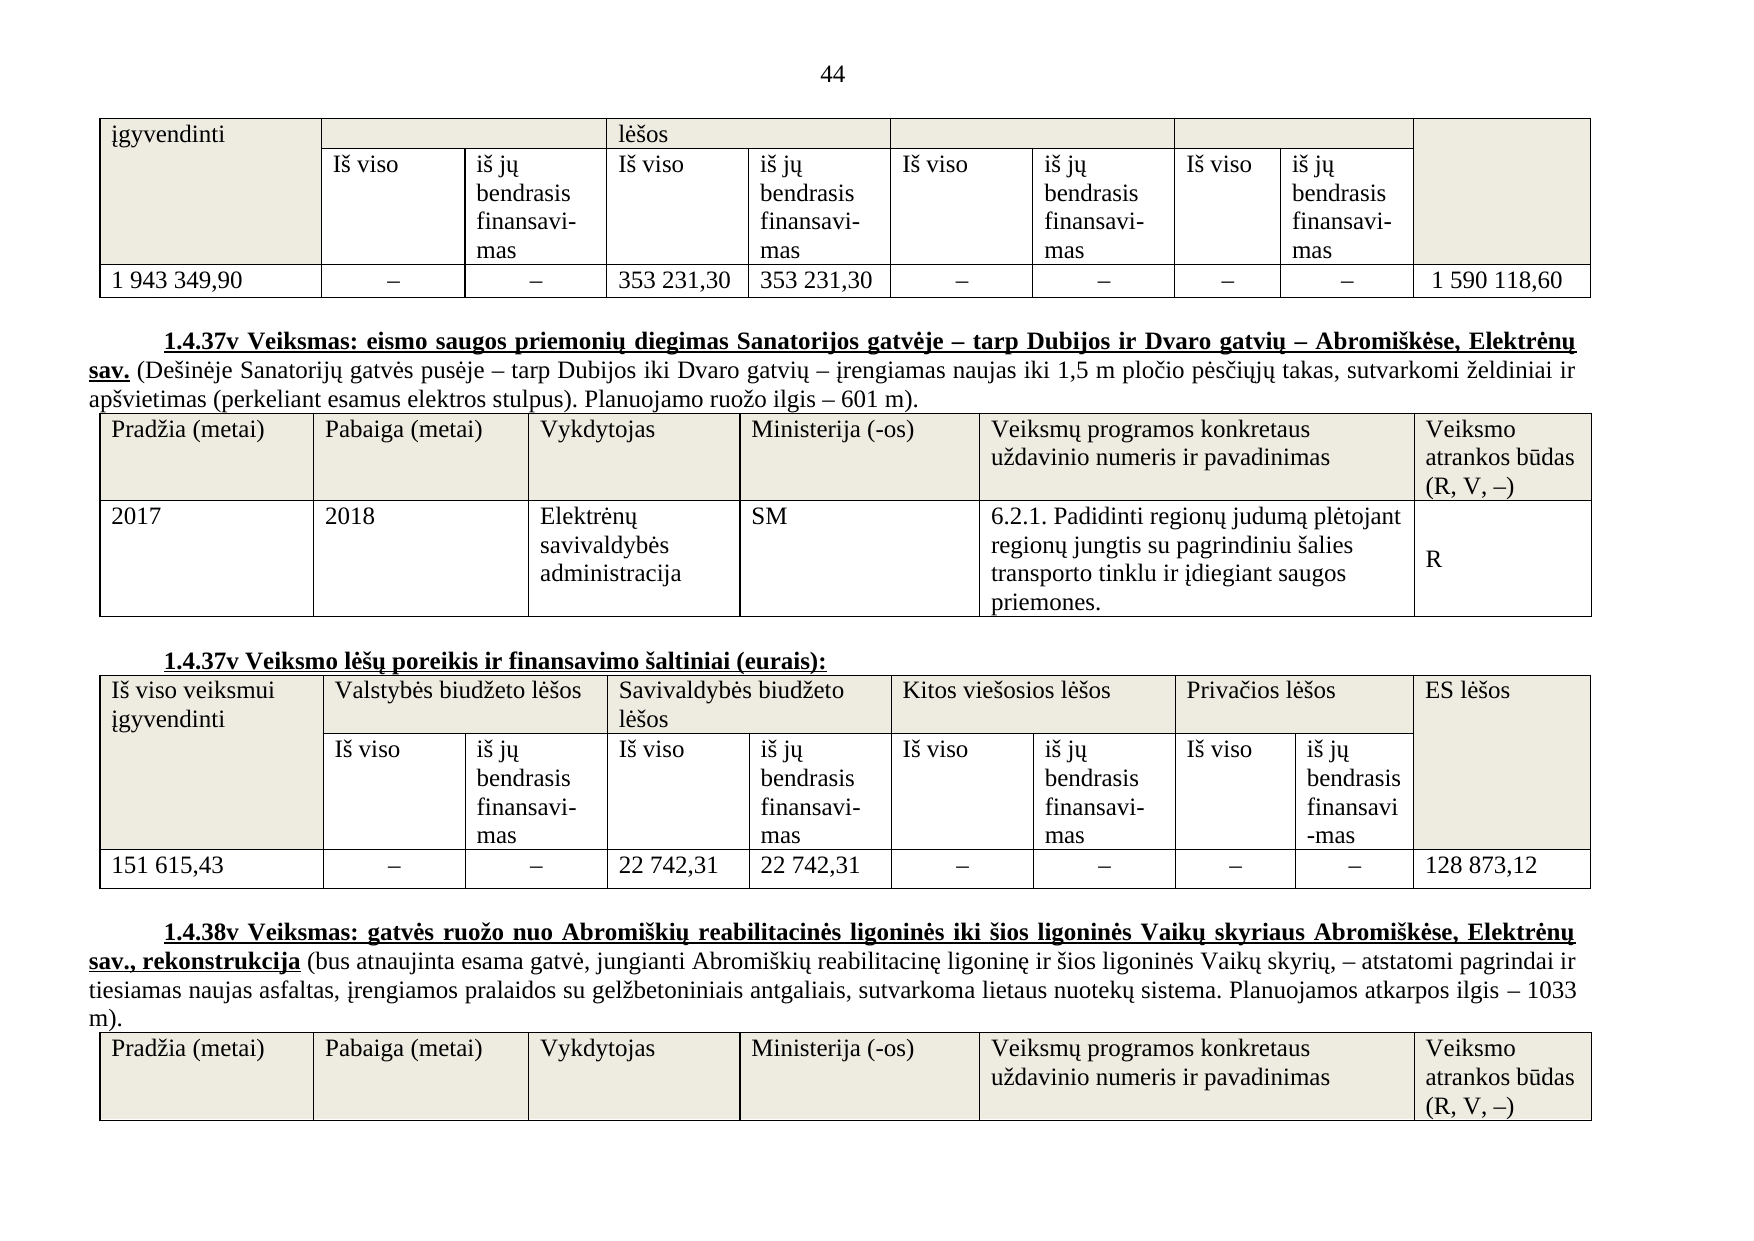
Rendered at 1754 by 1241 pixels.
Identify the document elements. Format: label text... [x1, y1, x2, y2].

table_cell Iš viso [892, 734, 1033, 849]
table_cell iš jų bendrasis finansavi- mas [1034, 734, 1175, 849]
table_cell 128 873,12 [1414, 850, 1590, 887]
table_header Veiksmų programos konkretaus uždavinio numeris ir pavadinimas [980, 414, 1414, 500]
table_cell 22 742,31 [608, 850, 749, 887]
table_cell 1 943 349,90 [101, 265, 321, 297]
table_header Pradžia (metai) [101, 1033, 313, 1119]
table_cell Iš viso [1176, 734, 1295, 849]
table_cell 2017 [101, 501, 313, 616]
table_header Savivaldybės biudžeto lėšos [608, 676, 891, 733]
table_cell – [891, 265, 1032, 297]
table_cell 2018 [314, 501, 528, 616]
table_cell Iš viso [324, 734, 465, 849]
table_header [1414, 119, 1590, 264]
table_cell iš jų bendrasis finansavi- mas [466, 149, 606, 264]
table_cell 353 231,30 [749, 265, 890, 297]
text 1.4.38v Veiksmas: gatvės ruožo nuo Abromiškių reabilitacinės ligoninės iki šios ligoninės Vaikų skyriaus Abromiškėse, Elektrėnų sav., rekonstrukcija (bus atnaujinta esama gatvė, jungianti Abromiškių reabilitacinę ligoninę ir šios ligoninės Vaikų skyrių, – atstatomi pagrindai ir tiesiamas naujas asfaltas, įrengiamos pralaidos su gelžbetoniniais antgaliais, sutvarkoma lietaus nuotekų sistema. Planuojamos atkarpos ilgis – 1033 m). [89, 917, 1577, 1032]
table_cell Iš viso [608, 734, 749, 849]
table_cell – [1176, 850, 1295, 887]
text 1.4.37v Veiksmo lėšų poreikis ir finansavimo šaltiniai (eurais): [89, 646, 1577, 674]
table_cell – [1296, 850, 1413, 887]
table_cell 151 615,43 [101, 850, 323, 887]
table_cell – [322, 265, 464, 297]
table_cell Iš viso [322, 149, 464, 264]
table_cell 6.2.1. Padidinti regionų judumą plėtojant regionų jungtis su pagrindiniu šalies transporto tinklu ir įdiegiant saugos priemones. [980, 501, 1414, 616]
table_cell iš jų bendrasis finansavi- mas [1281, 149, 1413, 264]
table_cell 22 742,31 [750, 850, 891, 887]
table_header Veiksmo atrankos būdas (R, V, –) [1415, 1033, 1591, 1119]
table_cell – [324, 850, 465, 887]
table_cell – [1034, 850, 1175, 887]
table_header Iš viso veiksmui įgyvendinti [101, 676, 323, 849]
table_cell – [892, 850, 1033, 887]
table_header [1175, 119, 1413, 148]
table_cell iš jų bendrasis finansavi- mas [466, 734, 607, 849]
table_cell – [466, 850, 607, 887]
table_cell Elektrėnų savivaldybės administracija [529, 501, 739, 616]
table_header [322, 119, 606, 148]
table_cell Iš viso [607, 149, 748, 264]
table_cell iš jų bendrasis finansavi- mas [1033, 149, 1174, 264]
table_header Privačios lėšos [1176, 676, 1413, 733]
table_header Pabaiga (metai) [314, 1033, 528, 1119]
table_header Kitos viešosios lėšos [892, 676, 1175, 733]
table_cell R [1415, 501, 1591, 616]
table_cell iš jų bendrasis finansavi- mas [750, 734, 891, 849]
table_cell Iš viso [1175, 149, 1280, 264]
table_cell – [466, 265, 606, 297]
text 1.4.37v Veiksmas: eismo saugos priemonių diegimas Sanatorijos gatvėje – tarp Dubijos ir Dvaro gatvių – Abromiškėse, Elektrėnų sav. (Dešinėje Sanatorijų gatvės pusėje – tarp Dubijos iki Dvaro gatvių – įrengiamas naujas iki 1,5 m pločio pėsčiųjų takas, sutvarkomi želdiniai ir apšvietimas (perkeliant esamus elektros stulpus). Planuojamo ruožo ilgis – 601 m). [89, 326, 1577, 413]
table_header Vykdytojas [529, 1033, 739, 1119]
table_header lėšos [607, 119, 890, 148]
table_cell – [1175, 265, 1280, 297]
table_header įgyvendinti [101, 119, 321, 264]
table_cell iš jų bendrasis finansavi- mas [749, 149, 890, 264]
table_header Ministerija (-os) [741, 414, 979, 500]
table_header Veiksmo atrankos būdas (R, V, –) [1415, 414, 1591, 500]
table_cell 353 231,30 [607, 265, 748, 297]
table_header Vykdytojas [529, 414, 739, 500]
table_cell Iš viso [891, 149, 1032, 264]
table_header Veiksmų programos konkretaus uždavinio numeris ir pavadinimas [980, 1033, 1414, 1119]
table_cell SM [741, 501, 979, 616]
table_header [891, 119, 1174, 148]
table_cell iš jų bendrasis finansavi-mas [1296, 734, 1413, 849]
table_cell 1 590 118,60 [1414, 265, 1590, 297]
table_header Ministerija (-os) [741, 1033, 979, 1119]
table_cell – [1033, 265, 1174, 297]
table_cell – [1281, 265, 1413, 297]
table_header Valstybės biudžeto lėšos [324, 676, 607, 733]
table_header ES lėšos [1414, 676, 1590, 849]
table_header Pabaiga (metai) [314, 414, 528, 500]
table_header Pradžia (metai) [101, 414, 313, 500]
